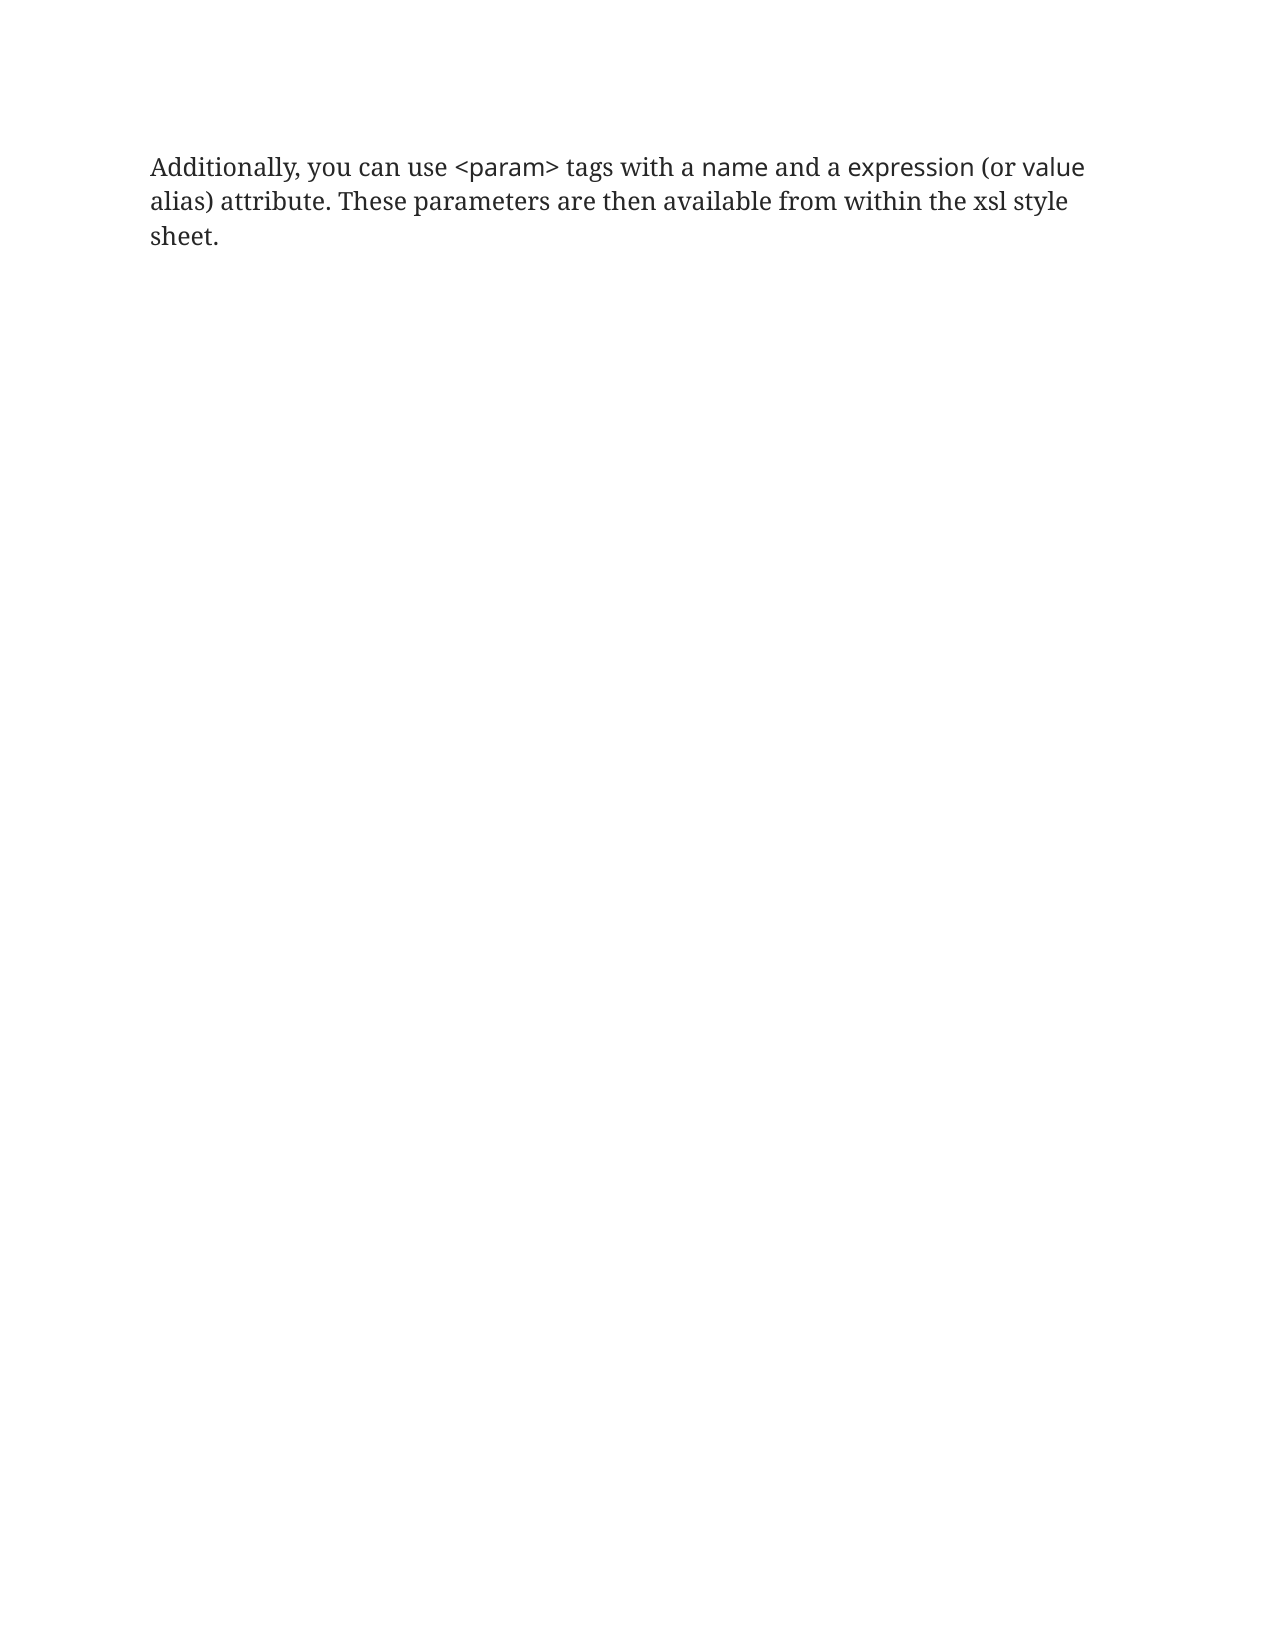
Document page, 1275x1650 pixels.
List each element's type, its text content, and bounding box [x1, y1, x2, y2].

text Additionally, you can use <param> tags with a name and a expression (or value alias) attribute. These parameters are then available from within the xsl style sheet. [150, 150, 1125, 252]
